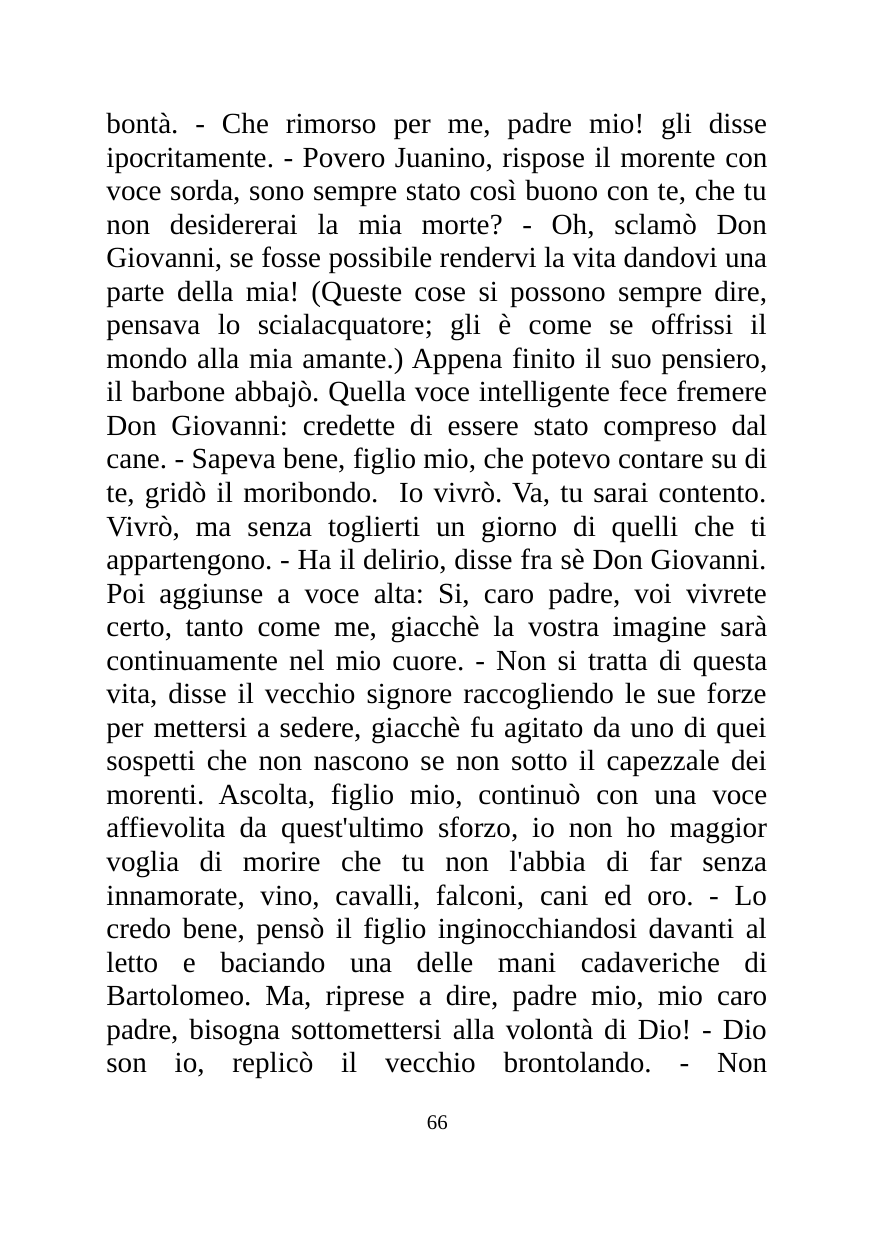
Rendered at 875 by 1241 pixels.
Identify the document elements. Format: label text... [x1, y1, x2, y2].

text bontà. - Che rimorso per me, padre mio! gli disse ipocritamente. - Povero Juanino, rispose il morente con voce sorda, sono sempre stato così buono con te, che tu non desidererai la mia morte? - Oh, sclamò Don Giovanni, se fosse possibile rendervi la vita dandovi una parte della mia! (Queste cose si possono sempre dire, pensava lo scialacquatore; gli è come se offrissi il mondo alla mia amante.) Appena finito il suo pensiero, il barbone abbajò. Quella voce intelligente fece fremere Don Giovanni: credette di essere stato compreso dal cane. - Sapeva bene, figlio mio, che potevo contare su di te, gridò il moribondo. Io vivrò. Va, tu sarai contento. Vivrò, ma senza toglierti un giorno di quelli che ti appartengono. - Ha il delirio, disse fra sè Don Giovanni. Poi aggiunse a voce alta: Si, caro padre, voi vivrete certo, tanto come me, giacchè la vostra imagine sarà continuamente nel mio cuore. - Non si tratta di questa vita, disse il vecchio signore raccogliendo le sue forze per mettersi a sedere, giacchè fu agitato da uno di quei sospetti che non nascono se non sotto il capezzale dei morenti. Ascolta, figlio mio, continuò con una voce affievolita da quest'ultimo sforzo, io non ho maggior voglia di morire che tu non l'abbia di far senza innamorate, vino, cavalli, falconi, cani ed oro. - Lo credo bene, pensò il figlio inginocchiandosi davanti al letto e baciando una delle mani cadaveriche di Bartolomeo. Ma, riprese a dire, padre mio, mio caro padre, bisogna sottomettersi alla volontà di Dio! - Dio son io, replicò il vecchio brontolando. - Non [106, 106, 768, 1079]
